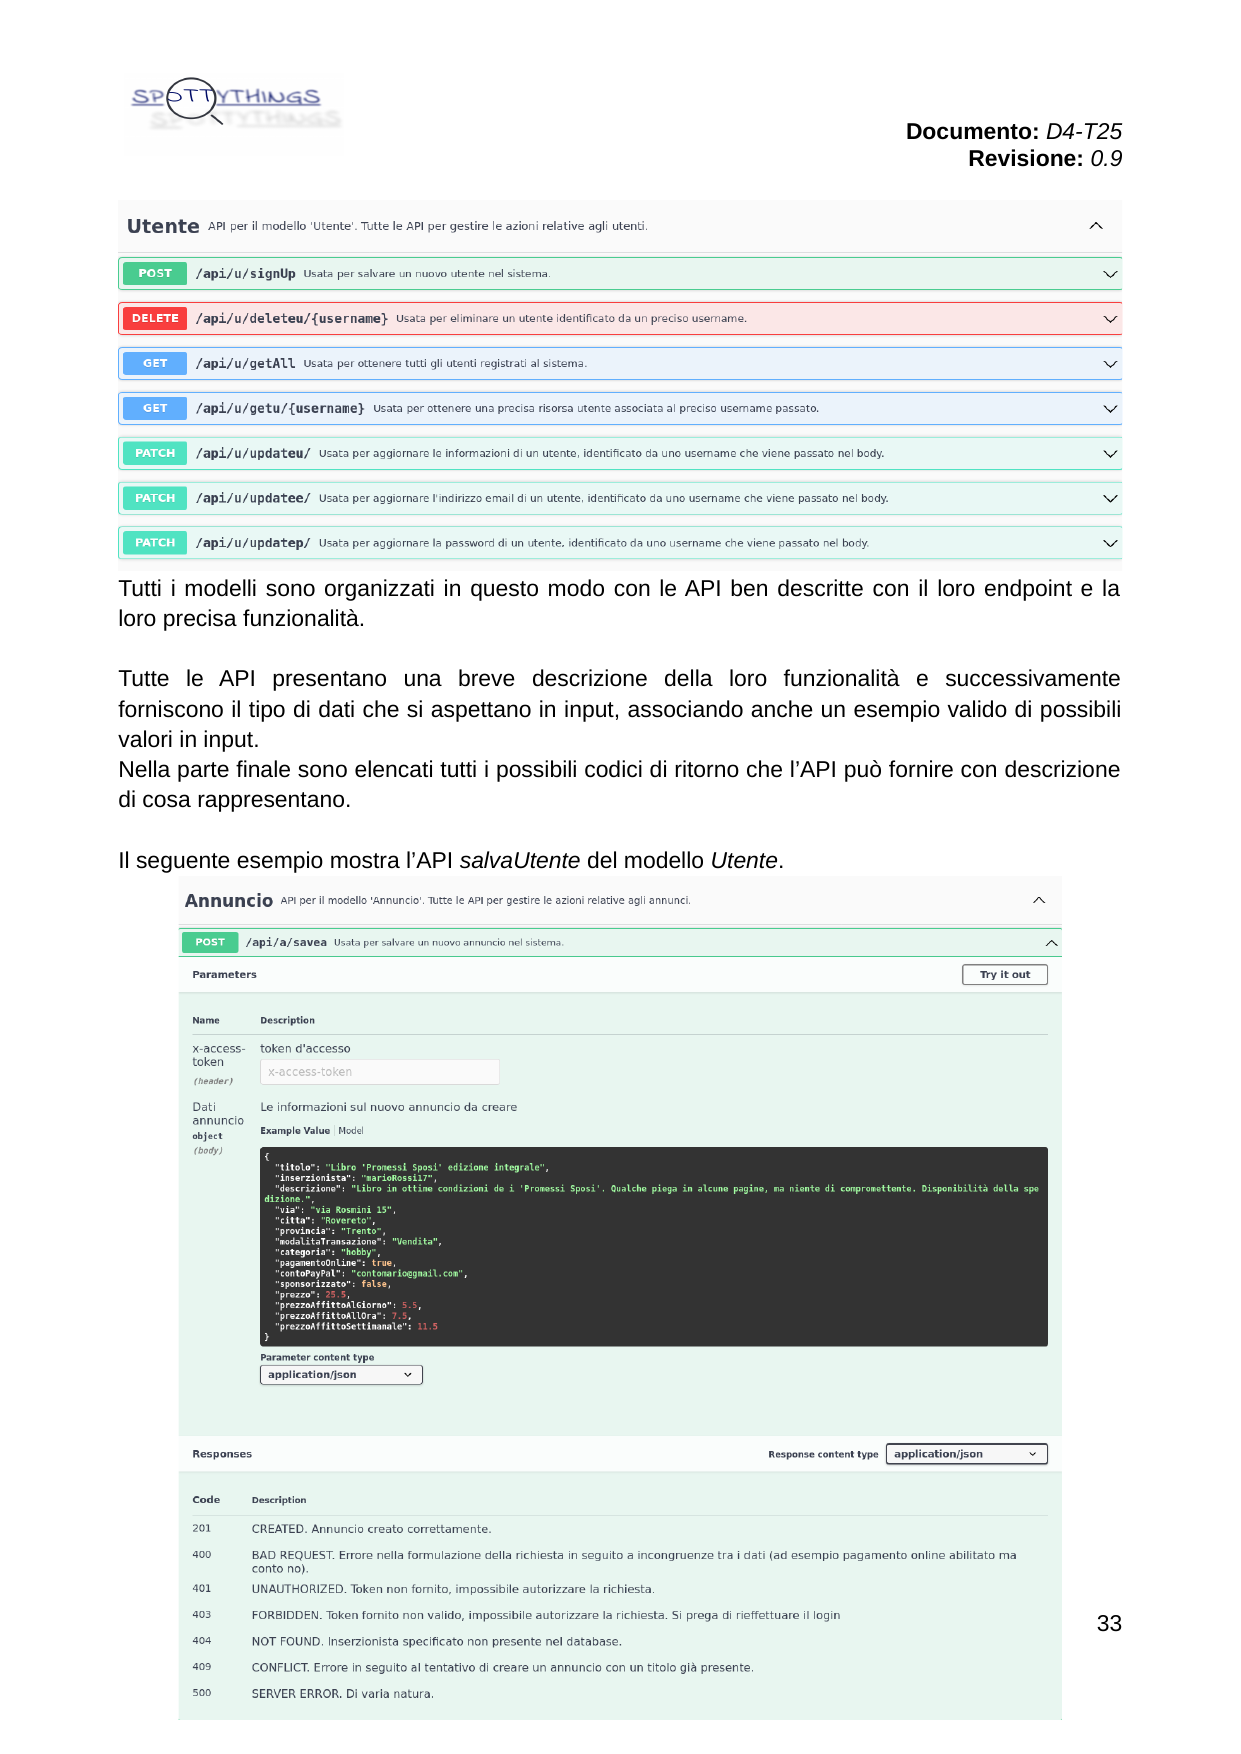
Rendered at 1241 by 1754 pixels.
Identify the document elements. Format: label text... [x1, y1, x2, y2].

text Il seguente esempio mostra l’API salvaUtente del modello Utente. [118, 847, 1122, 873]
text Nella parte finale sono elencati tutti i possibili codici di ritorno che l’API può fornire con descrizione di cosa rappresentano. [118, 756, 1122, 813]
text Tutti i modelli sono organizzati in questo modo con le API ben descritte con il loro endpoint e la loro precisa funzionalità. [118, 571, 1122, 631]
picture [118, 200, 1123, 571]
picture [178, 876, 1062, 1720]
text Tutte le API presentano una breve descrizione della loro funzionalità e successivamente forniscono il tipo di dati che si aspettano in input, associando anche un esempio valido di possibili valori in input. [118, 665, 1122, 752]
picture [123, 73, 345, 156]
